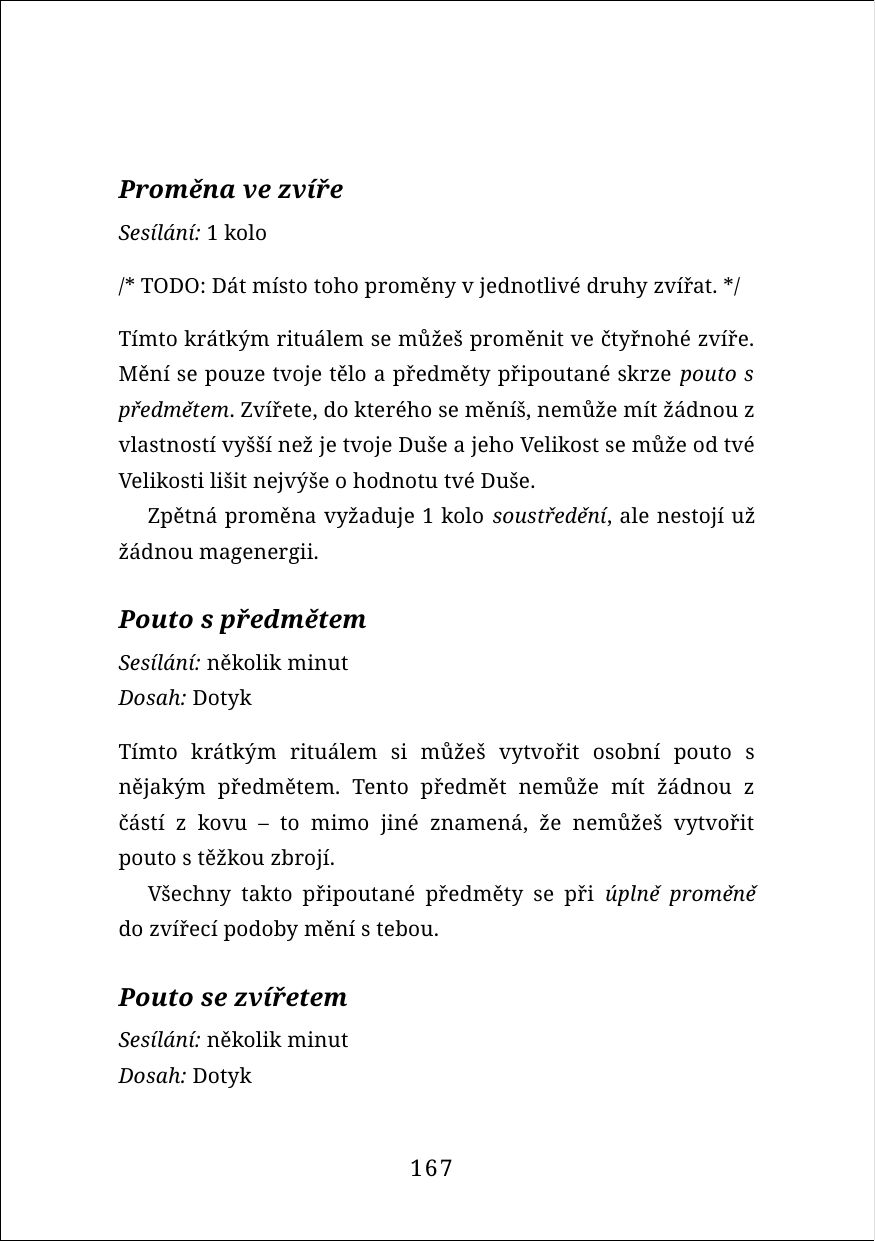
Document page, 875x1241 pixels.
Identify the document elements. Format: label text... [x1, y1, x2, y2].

subtitle Pouto s předmětem [118, 602, 756, 636]
text /* TODO: Dát místo toho proměny v jednotlivé druhy zvířat. */ [118, 271, 756, 299]
text Tímto krátkým rituálem si můžeš vytvořit osobní pouto s nějakým předmětem. Tento předmět nemůže mít žádnou z částí z kovu – to mimo jiné znamená, že nemůžeš vytvořit pouto s těžkou zbrojí. Všechny takto připoutané předměty se při úplně proměně do zvířecí podoby mění s tebou. [118, 737, 756, 943]
text Tímto krátkým rituálem se můžeš proměnit ve čtyřnohé zvíře. Mění se pouze tvoje tělo a předměty připoutané skrze pouto s předmětem. Zvířete, do kterého se měníš, nemůže mít žádnou z vlastností vyšší než je tvoje Duše a jeho Velikost se může od tvé Velikosti lišit nejvýše o hodnotu tvé Duše. Zpětná proměna vyžaduje 1 kolo soustředění, ale nestojí už žádnou magenergii. [118, 324, 756, 566]
subtitle Proměna ve zvíře [118, 172, 756, 206]
text Sesílání: 1 kolo [118, 218, 756, 246]
text Sesílání: několik minut Dosah: Dotyk [118, 1025, 756, 1089]
text Sesílání: několik minut Dosah: Dotyk [118, 648, 756, 712]
subtitle Pouto se zvířetem [118, 979, 756, 1013]
